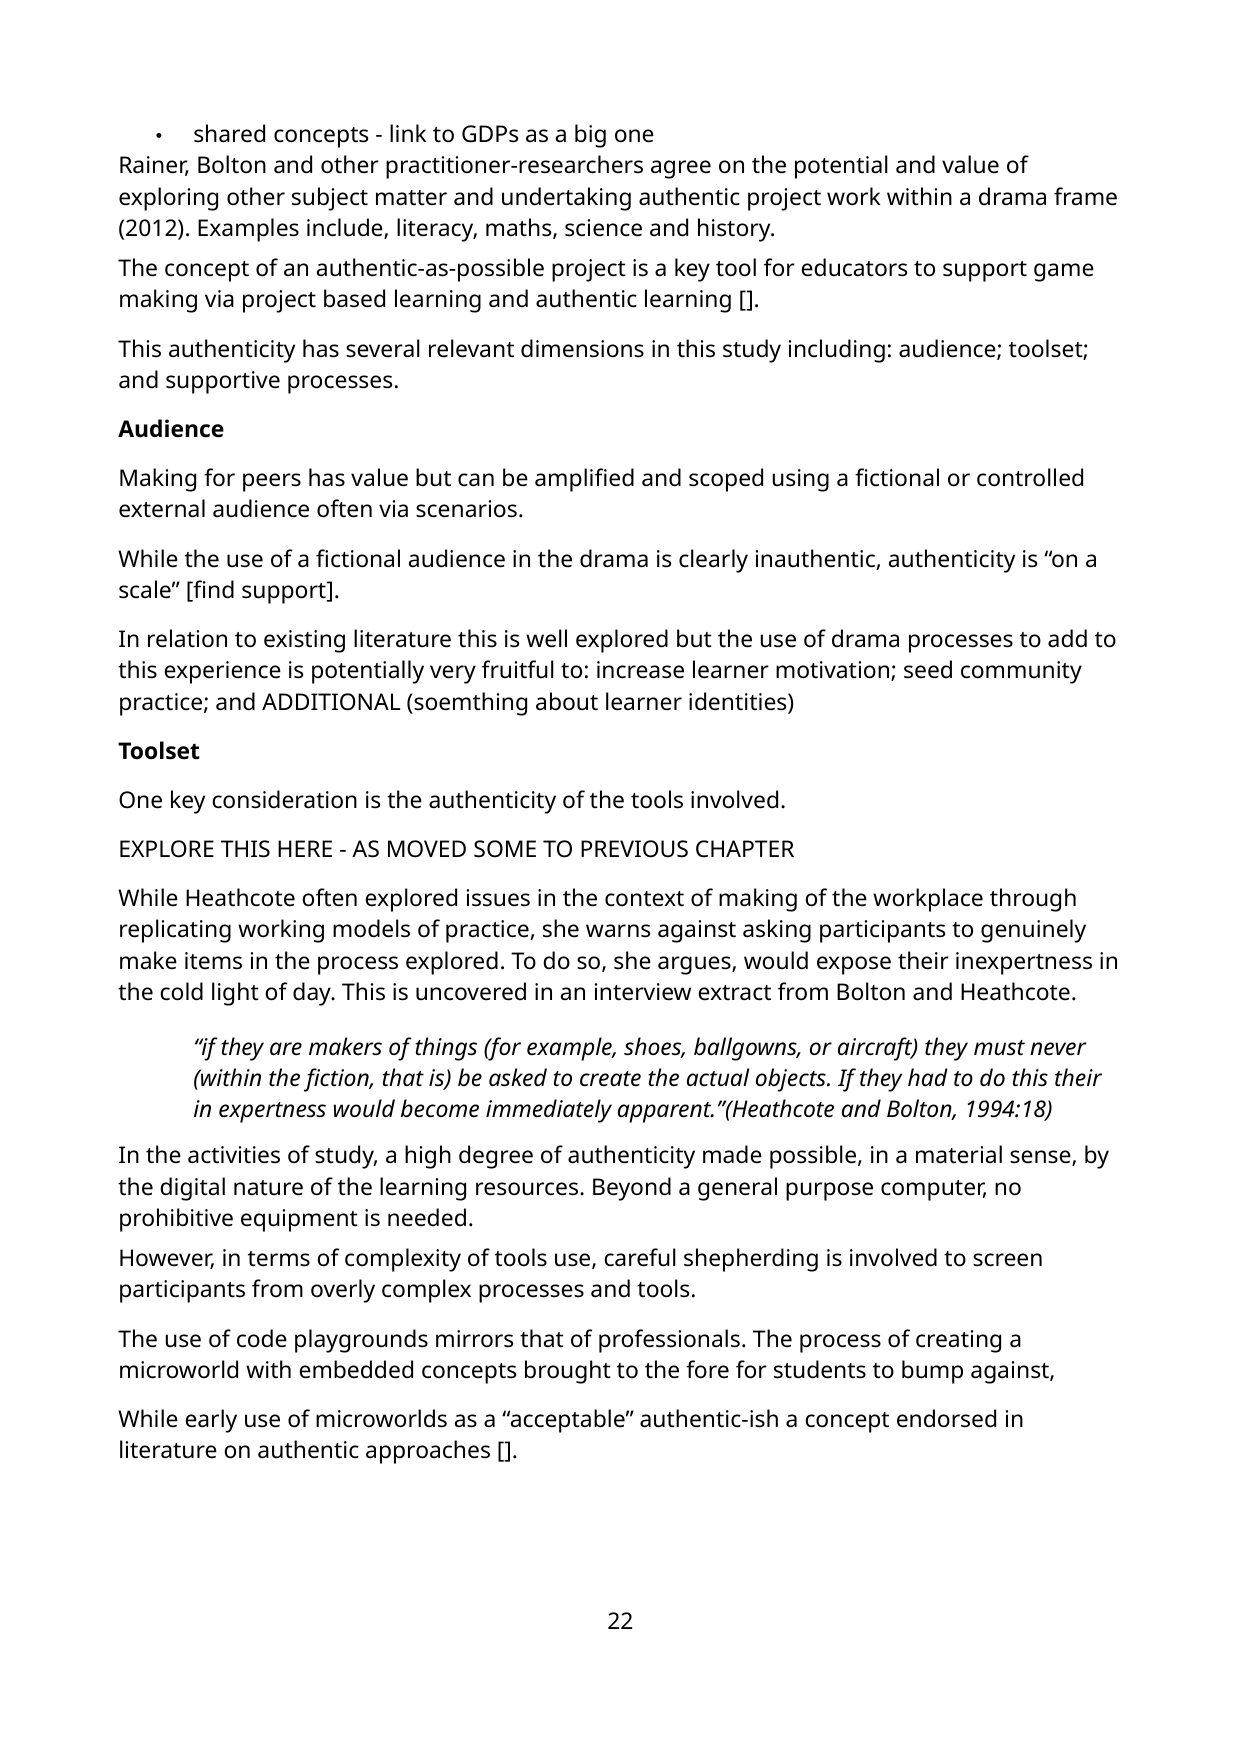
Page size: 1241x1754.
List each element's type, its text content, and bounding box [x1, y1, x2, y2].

text This authenticity has several relevant dimensions in this study including: audience; toolset; and supportive processes. [118, 332, 1122, 395]
text One key consideration is the authenticity of the tools involved. [118, 784, 1122, 815]
text While Heathcote often explored issues in the context of making of the workplace through replicating working models of practice, she warns against asking participants to genuinely make items in the process explored. To do so, she argues, would expose their inexpertness in the cold light of day. This is uncovered in an interview extract from Bolton and Heathcote. [118, 882, 1122, 1007]
text Making for peers has value but can be amplified and scoped using a fictional or controlled external audience often via scenarios. [118, 462, 1122, 524]
text Audience [118, 413, 1122, 444]
text Toolset [118, 734, 1122, 766]
text “if they are makers of things (for example, shoes, ballgowns, or aircraft) they must never (within the fiction, that is) be asked to create the actual objects. If they had to do this their in expertness would become immediately apparent.”(Heathcote and Bolton, 1994:18) [193, 1031, 1122, 1124]
list shared concepts - link to GDPs as a big one [156, 118, 1122, 149]
text The use of code playgrounds mirrors that of professionals. The process of creating a microworld with embedded concepts brought to the fore for students to bump against, [118, 1322, 1122, 1385]
text EXPLORE THIS HERE - AS MOVED SOME TO PREVIOUS CHAPTER [118, 833, 1122, 864]
text In the activities of study, a high degree of authenticity made possible, in a material sense, by the digital nature of the learning resources. Beyond a general purpose computer, no prohibitive equipment is needed. [118, 1139, 1122, 1233]
text The concept of an authentic-as-possible project is a key tool for educators to support game making via project based learning and authentic learning []. [118, 252, 1122, 314]
text While the use of a fictional audience in the drama is clearly inauthentic, authenticity is “on a scale” [find support]. [118, 542, 1122, 605]
text However, in terms of complexity of tools use, careful shepherding is involved to screen participants from overly complex processes and tools. [118, 1242, 1122, 1304]
text In relation to existing literature this is well explored but the use of drama processes to add to this experience is potentially very fruitful to: increase learner motivation; seed community practice; and ADDITIONAL (soemthing about learner identities) [118, 623, 1122, 717]
text Rainer, Bolton and other practitioner-researchers agree on the potential and value of exploring other subject matter and undertaking authentic project work within a drama frame (2012). Examples include, literacy, maths, science and history. [118, 149, 1122, 243]
text While early use of microworlds as a “acceptable” authentic-ish a concept endorsed in literature on authentic approaches []. [118, 1403, 1122, 1465]
